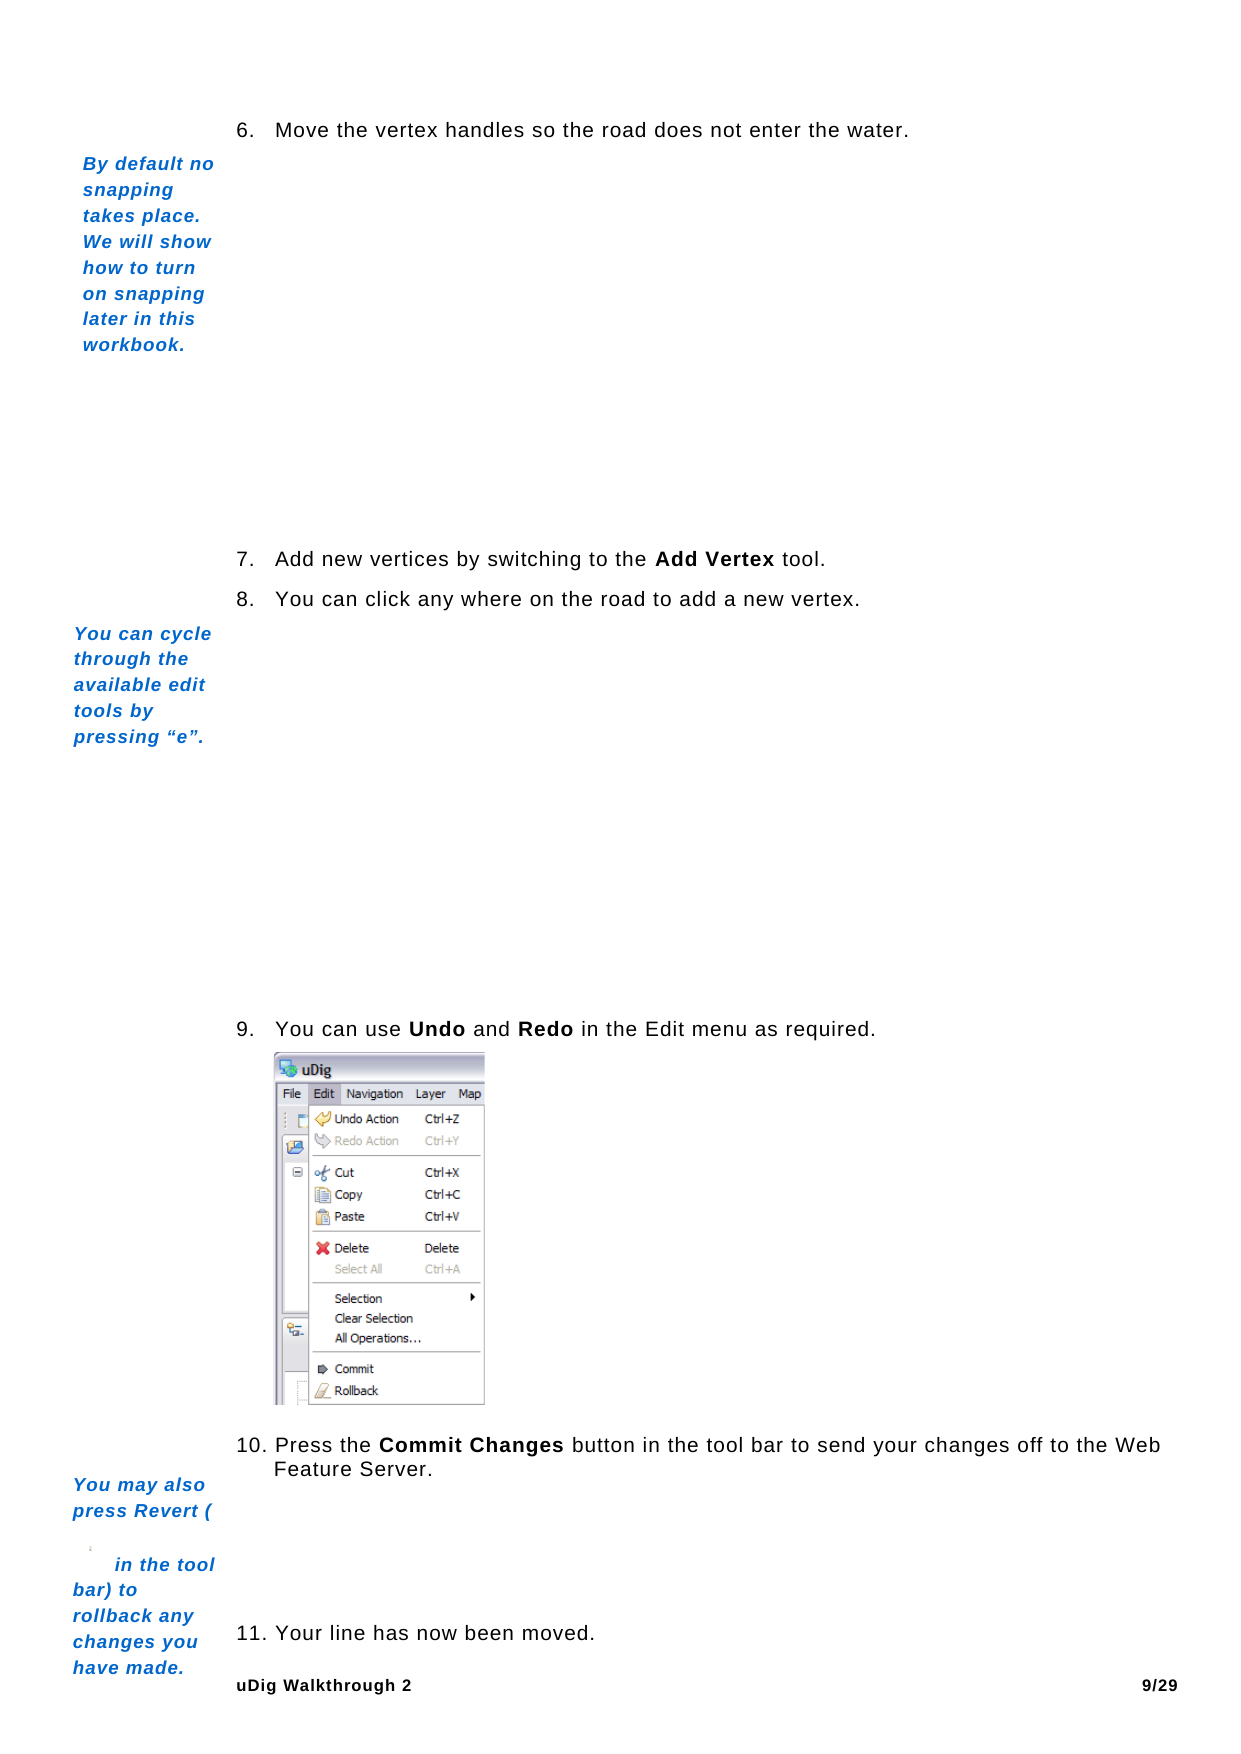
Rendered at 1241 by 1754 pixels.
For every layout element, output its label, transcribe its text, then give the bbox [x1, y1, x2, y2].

list You may also press Revert ( in the tool bar) to rollback any changes you have made. [73, 1474, 219, 1678]
list You can click any where on the road to add a new vertex. [236, 587, 1181, 1000]
list You can use Undo and Redo in the Edit menu as required. [236, 1016, 1181, 1416]
list Your line has now been moved. [236, 1621, 1181, 1645]
list By default no snapping takes place. We will show how to turn on snapping later in this workbook. [83, 153, 222, 356]
list Press the Commit Changes button in the tool bar to send your changes off to the Web Feature Server. [236, 1433, 1181, 1604]
list You can cycle through the available edit tools by pressing “e”. [74, 622, 220, 747]
picture [273, 1052, 485, 1405]
list Add new vertices by switching to the Add Vertex tool. [236, 547, 1181, 571]
list Move the vertex handles so the road does not enter the water. [236, 118, 1181, 530]
